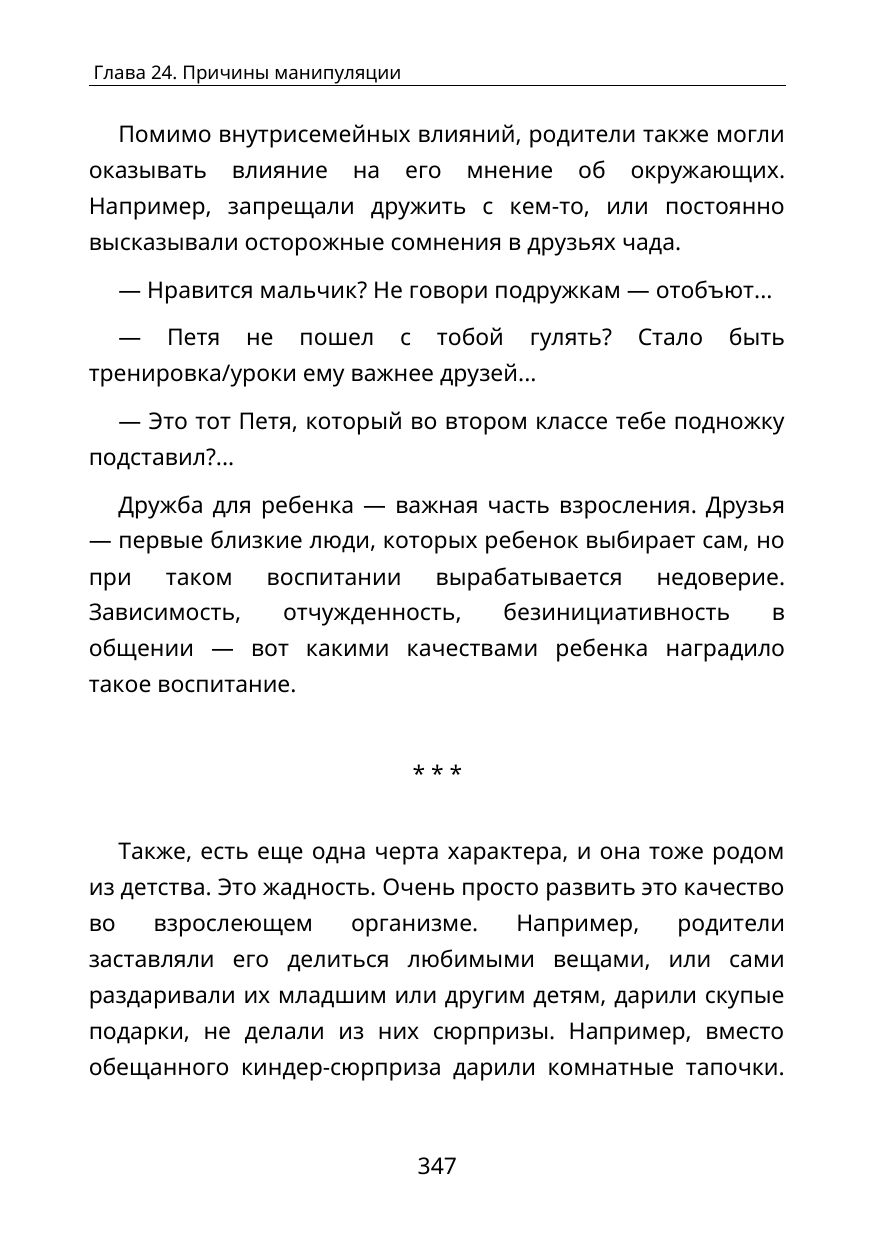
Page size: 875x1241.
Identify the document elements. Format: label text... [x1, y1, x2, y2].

text — Это тот Петя, который во втором классе тебе подножку подставил?... [88, 405, 786, 472]
subtitle * * * [88, 758, 786, 789]
text — Нравится мальчик? Не говори подружкам — отобъют... [88, 273, 786, 305]
text Также, есть еще одна черта характера, и она тоже родом из детства. Это жадность. Очень просто развить это качество во взрослеющем организме. Например, родители заставляли его делиться любимыми вещами, или сами раздаривали их младшим или другим детям, дарили скупые подарки, не делали из них сюрпризы. Например, вместо обещанного киндер-сюрприза дарили комнатные тапочки. [88, 835, 786, 1082]
text — Петя не пошел с тобой гулять? Стало быть тренировка/уроки ему важнее друзей... [88, 321, 786, 388]
text Дружба для ребенка — важная часть взросления. Друзья — первые близкие люди, которых ребенок выбирает сам, но при таком воспитании вырабатывается недоверие. Зависимость, отчужденность, безинициативность в общении — вот какими качествами ребенка наградило такое воспитание. [88, 488, 786, 699]
text Помимо внутрисемейных влияний, родители также могли оказывать влияние на его мнение об окружающих. Например, запрещали дружить с кем-то, или постоянно высказывали осторожные сомнения в друзьях чада. [88, 118, 786, 257]
